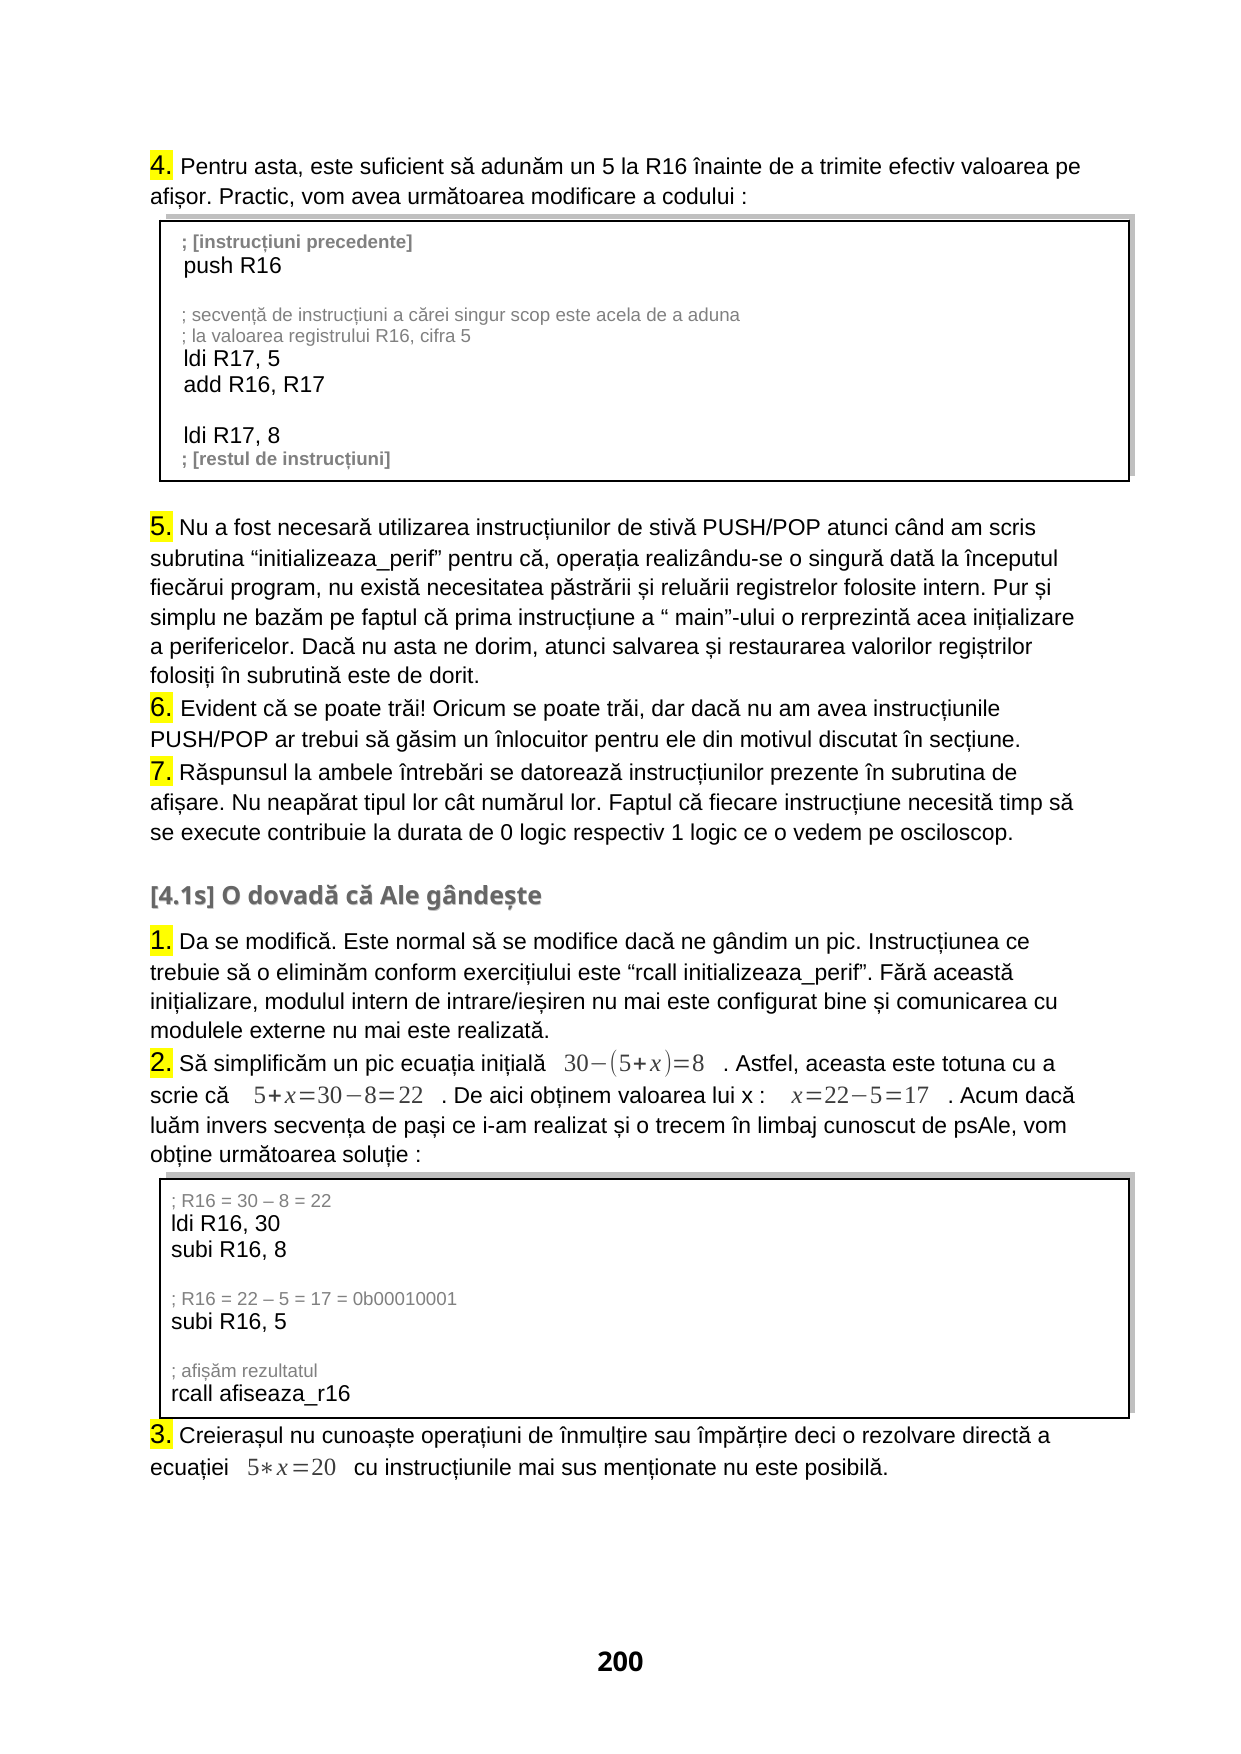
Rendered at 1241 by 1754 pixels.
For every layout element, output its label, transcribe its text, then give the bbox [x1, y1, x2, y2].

subtitle 5. Nu a fost necesară utilizarea instrucțiunilor de stivă PUSH/POP atunci când am scris subrutina “initializeaza_perif” pentru că, operația realizându-se o singură dată la începutul fiecărui program, nu există necesitatea păstrării și reluării registrelor folosite intern. Pur și simplu ne bazăm pe faptul că prima instrucțiune a “ main”-ului o rerprezintă acea inițializare a perifericelor. Dacă nu asta ne dorim, atunci salvarea și restaurarea valorilor regiștrilor folosiți în subrutină este de dorit. [150, 511, 1091, 688]
table_header ; R16 = 30 – 8 = 22 ldi R16, 30 subi R16, 8 ; R16 = 22 – 5 = 17 = 0b00010001 subi R16, 5 ; afișăm rezultatul rcall afiseaza_r16 [161, 1180, 1128, 1417]
subtitle 7. Răspunsul la ambele întrebări se datorează instrucțiunilor prezente în subrutina de afișare. Nu neapărat tipul lor cât numărul lor. Faptul că fiecare instrucțiune necesită timp să se execute contribuie la durata de 0 logic respectiv 1 logic ce o vedem pe osciloscop. [150, 756, 1091, 845]
subtitle 1. Da se modifică. Este normal să se modifice dacă ne gândim un pic. Instrucțiunea ce trebuie să o eliminăm conform exercițiului este “rcall initializeaza_perif”. Fără această inițializare, modulul intern de intrare/ieșiren nu mai este configurat bine și comunicarea cu modulele externe nu mai este realizată. [150, 925, 1091, 1044]
subtitle 2. Să simplificăm un pic ecuația inițială. Astfel, aceasta este totuna cu a scrie că . De aici obținem valoarea lui x : . Acum dacă luăm invers secvența de pași ce i-am realizat și o trecem în limbaj cunoscut de psAle, vom obține următoarea soluție : [150, 1047, 1091, 1168]
table_header ; [instrucțiuni precedente] push R16 ; secvență de instrucțiuni a cărei singur scop este acela de a aduna ; la valoarea registrului R16, cifra 5 ldi R17, 5 add R16, R17 ldi R17, 8 ; [restul de instrucțiuni] [161, 222, 1128, 480]
subtitle 6. Evident că se poate trăi! Oricum se poate trăi, dar dacă nu am avea instrucțiunile PUSH/POP ar trebui să găsim un înlocuitor pentru ele din motivul discutat în secțiune. [150, 692, 1091, 752]
subtitle [4.1s] O dovadă că Ale gândește [150, 878, 1091, 912]
subtitle 3. Creierașul nu cunoaște operațiuni de înmulțire sau împărțire deci o rezolvare directă a ecuațieicu instrucțiunile mai sus menționate nu este posibilă. [150, 1419, 1091, 1481]
subtitle 4. Pentru asta, este suficient să adunăm un 5 la R16 înainte de a trimite efectiv valoarea pe afișor. Practic, vom avea următoarea modificare a codului : [150, 150, 1091, 210]
